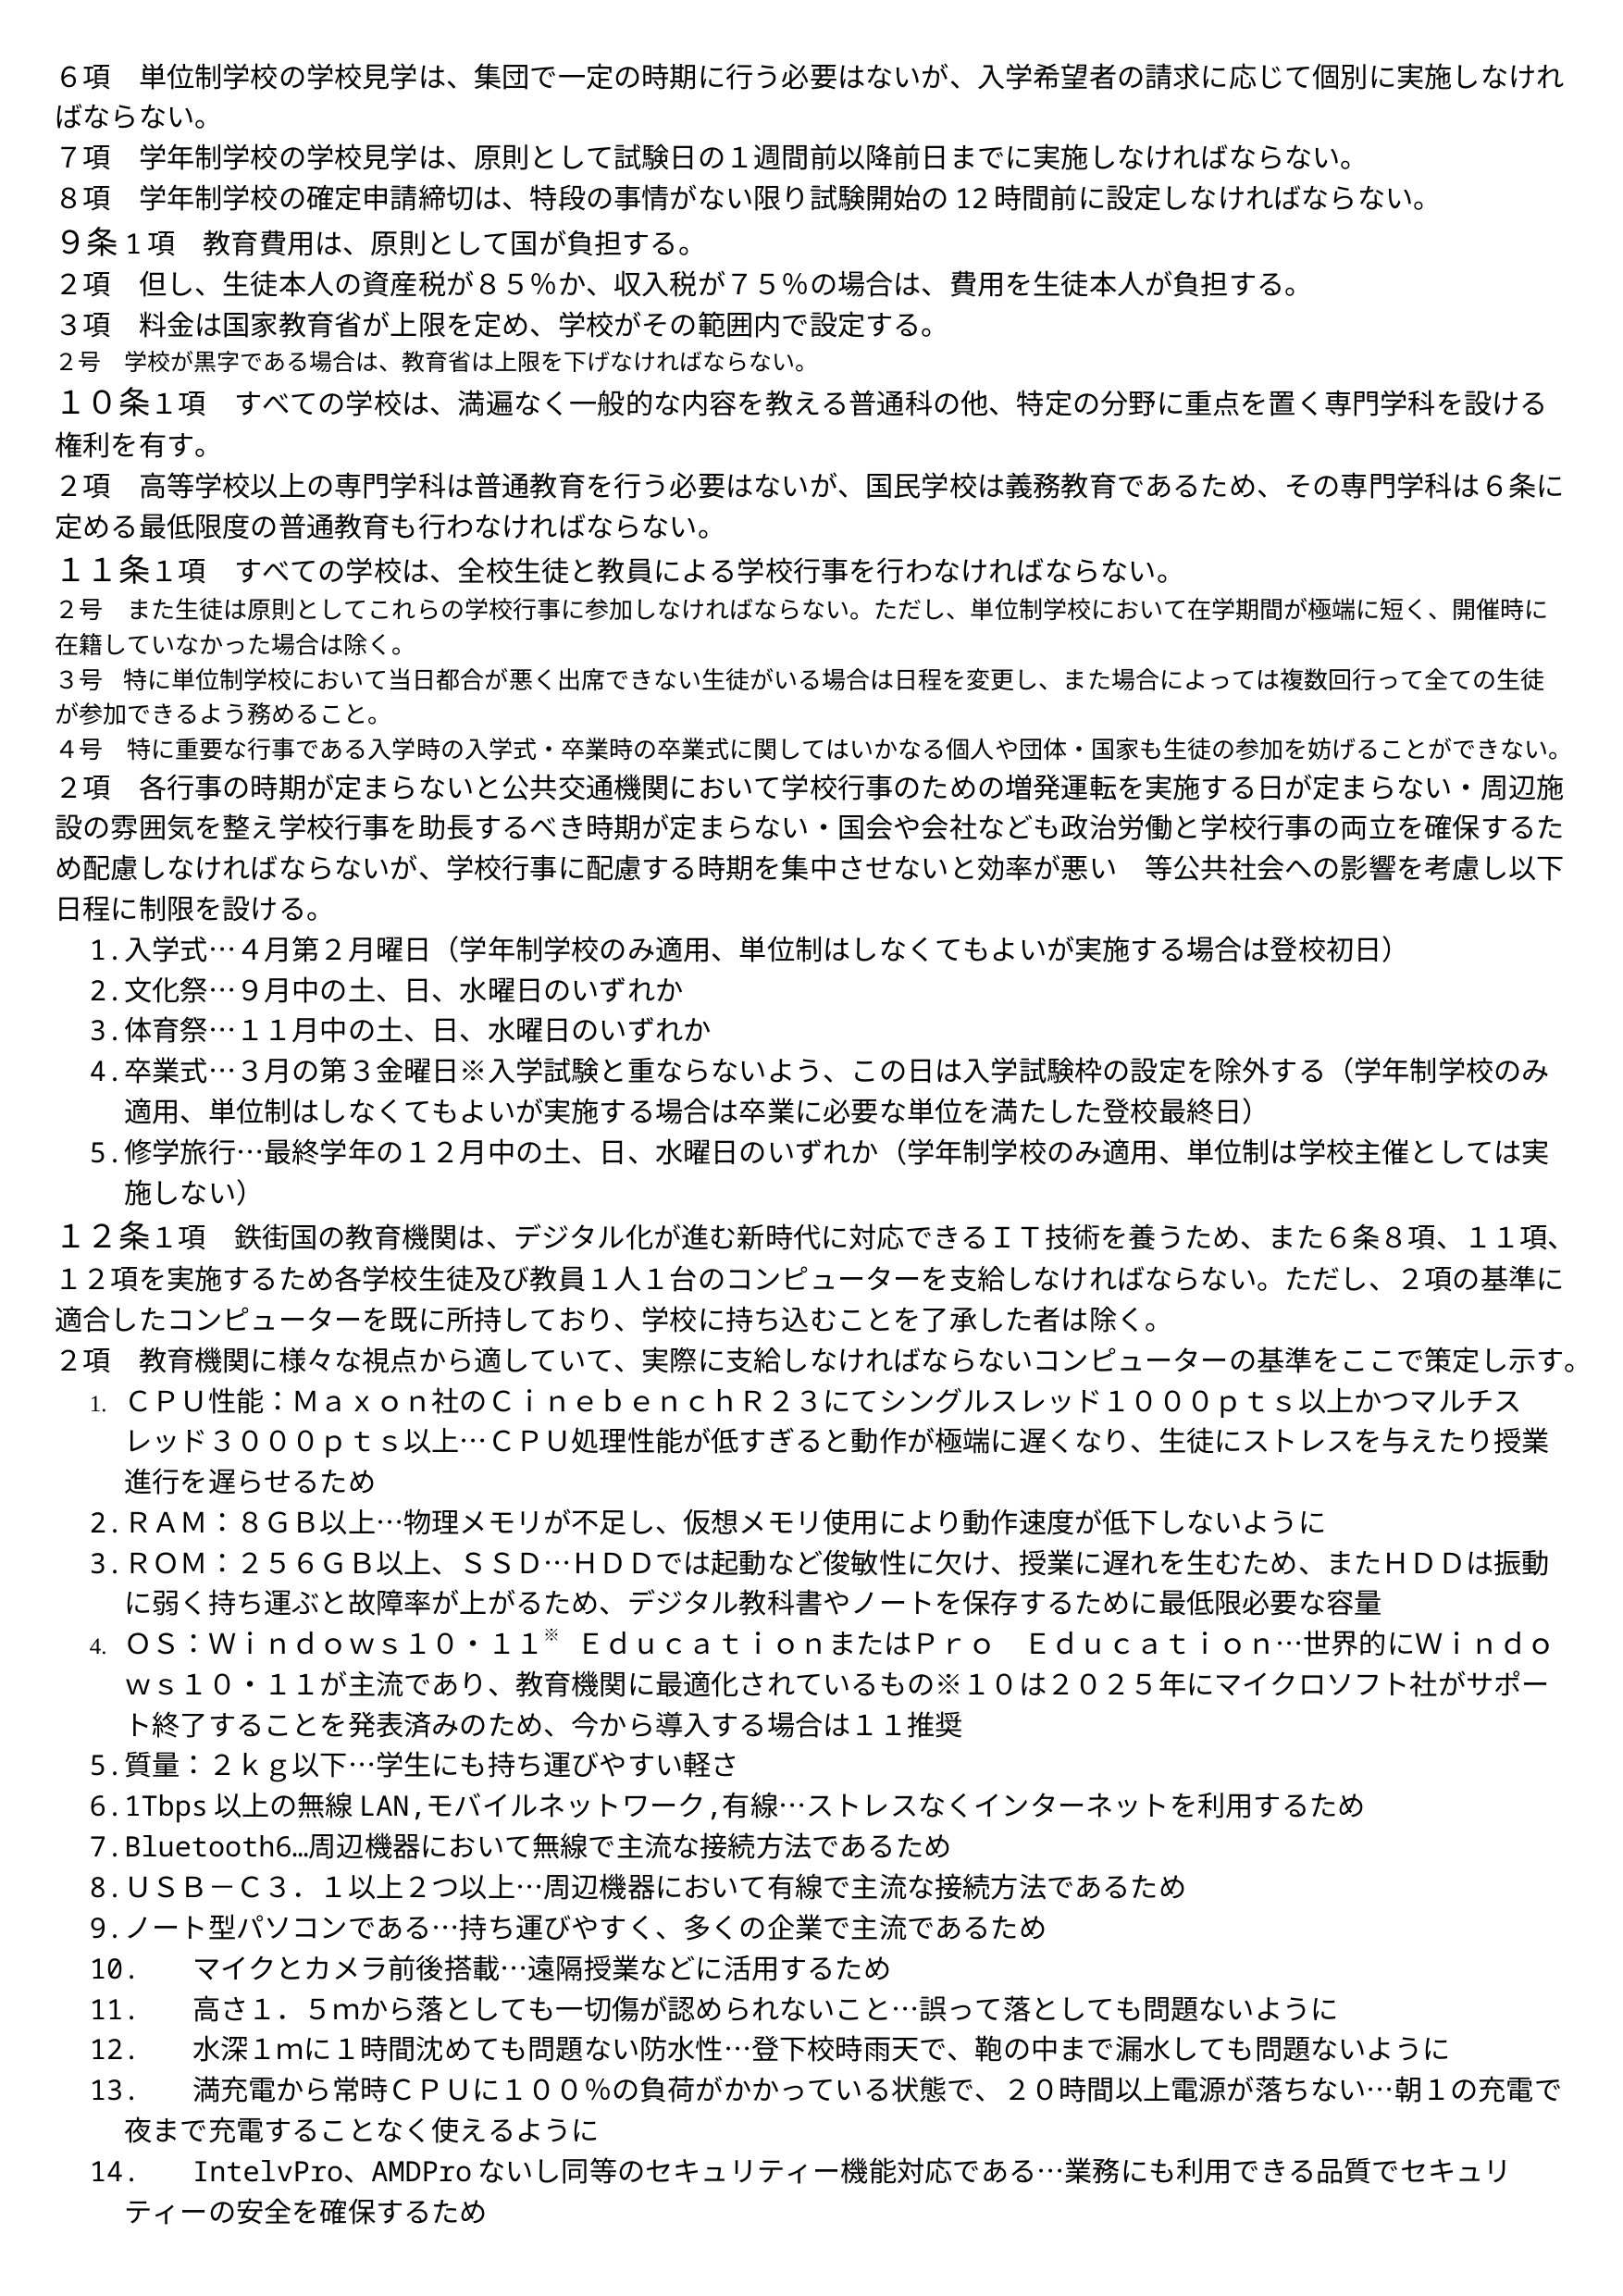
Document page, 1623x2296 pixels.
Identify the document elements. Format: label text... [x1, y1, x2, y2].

list 体育祭…１１月中の土、日、水曜日のいずれか [90, 1009, 1568, 1049]
list 高さ１．５ｍから落としても一切傷が認められないこと…誤って落としても問題ないように [90, 1987, 1568, 2028]
text ２項 教育機関に様々な視点から適していて、実際に支給しなければならないコンピューターの基準をここで策定し示す。 [55, 1338, 1568, 1379]
text ８項 学年制学校の確定申請締切は、特段の事情がない限り試験開始の12時間前に設定しなければならない。 [55, 176, 1568, 217]
list ＣＰＵ性能：Ｍａｘｏｎ社のＣｉｎｅｂｅｎｃｈＲ２３にてシングルスレッド１０００ｐｔｓ以上かつマルチスレッド３０００ｐｔｓ以上…ＣＰＵ処理性能が低すぎると動作が極端に遅くなり、生徒にストレスを与えたり授業進行を遅らせるため [90, 1379, 1568, 1500]
list ＯＳ：Ｗｉｎｄｏｗｓ１０・１１※ ＥｄｕｃａｔｉｏｎまたはＰｒｏ Ｅｄｕｃａｔｉｏｎ…世界的にＷｉｎｄｏｗｓ１０・１１が主流であり、教育機関に最適化されているもの※１０は２０２５年にマイクロソフト社がサポート終了することを発表済みのため、今から導入する場合は１１推奨 [90, 1622, 1568, 1744]
list 入学式…４月第２月曜日（学年制学校のみ適用、単位制はしなくてもよいが実施する場合は登校初日） [90, 927, 1568, 968]
text ９条1項 教育費用は、原則として国が負担する。 [55, 217, 1568, 263]
text １１条１項 すべての学校は、全校生徒と教員による学校行事を行わなければならない。 [55, 545, 1568, 590]
list Bluetooth6…周辺機器において無線で主流な接続方法であるため [90, 1825, 1568, 1865]
text ２項 但し、生徒本人の資産税が８５％か、収入税が７５％の場合は、費用を生徒本人が負担する。 [55, 263, 1568, 304]
list ＵＳＢ－Ｃ３．１以上２つ以上…周辺機器において有線で主流な接続方法であるため [90, 1865, 1568, 1905]
text １０条１項 すべての学校は、満遍なく一般的な内容を教える普通科の他、特定の分野に重点を置く専門学科を設ける権利を有す。 [55, 378, 1568, 464]
list マイクとカメラ前後搭載…遠隔授業などに活用するため [90, 1946, 1568, 1987]
text ２項 高等学校以上の専門学科は普通教育を行う必要はないが、国民学校は義務教育であるため、その専門学科は６条に定める最低限度の普通教育も行わなければならない。 [55, 464, 1568, 545]
text ７項 学年制学校の学校見学は、原則として試験日の１週間前以降前日までに実施しなければならない。 [55, 136, 1568, 176]
text ２項 各行事の時期が定まらないと公共交通機関において学校行事のための増発運転を実施する日が定まらない・周辺施設の雰囲気を整え学校行事を助長するべき時期が定まらない・国会や会社なども政治労働と学校行事の両立を確保するため配慮しなければならないが、学校行事に配慮する時期を集中させないと効率が悪い 等公共社会への影響を考慮し以下日程に制限を設ける。 [55, 765, 1568, 927]
list 文化祭…９月中の土、日、水曜日のいずれか [90, 968, 1568, 1009]
text ６項 単位制学校の学校見学は、集団で一定の時期に行う必要はないが、入学希望者の請求に応じて個別に実施しなければならない。 [55, 55, 1568, 136]
text ２号 また生徒は原則としてこれらの学校行事に参加しなければならない。ただし、単位制学校において在学期間が極端に短く、開催時に在籍していなかった場合は除く。 [55, 590, 1568, 661]
list ノート型パソコンである…持ち運びやすく、多くの企業で主流であるため [90, 1905, 1568, 1946]
list IntelvPro、AMDProないし同等のセキュリティー機能対応である…業務にも利用できる品質でセキュリティーの安全を確保するため [90, 2149, 1568, 2230]
text ４号 特に重要な行事である入学時の入学式・卒業時の卒業式に関してはいかなる個人や団体・国家も生徒の参加を妨げることができない。 [55, 730, 1568, 765]
text １２条１項 鉄街国の教育機関は、デジタル化が進む新時代に対応できるＩＴ技術を養うため、また６条８項、１１項、１２項を実施するため各学校生徒及び教員１人１台のコンピューターを支給しなければならない。ただし、２項の基準に適合したコンピューターを既に所持しており、学校に持ち込むことを了承した者は除く。 [55, 1211, 1568, 1338]
list 水深１ｍに１時間沈めても問題ない防水性…登下校時雨天で、鞄の中まで漏水しても問題ないように [90, 2028, 1568, 2068]
list 満充電から常時ＣＰＵに１００％の負荷がかかっている状態で、２０時間以上電源が落ちない…朝１の充電で夜まで充電することなく使えるように [90, 2068, 1568, 2149]
text ３項 料金は国家教育省が上限を定め、学校がその範囲内で設定する。 [55, 304, 1568, 343]
list ＲＡＭ：８ＧＢ以上…物理メモリが不足し、仮想メモリ使用により動作速度が低下しないように [90, 1500, 1568, 1541]
list 修学旅行…最終学年の１２月中の土、日、水曜日のいずれか（学年制学校のみ適用、単位制は学校主催としては実施しない） [90, 1130, 1568, 1211]
list 卒業式…３月の第３金曜日※入学試験と重ならないよう、この日は入学試験枠の設定を除外する（学年制学校のみ適用、単位制はしなくてもよいが実施する場合は卒業に必要な単位を満たした登校最終日） [90, 1049, 1568, 1130]
list 1Tbps以上の無線LAN,モバイルネットワーク,有線…ストレスなくインターネットを利用するため [90, 1784, 1568, 1825]
list 質量：２ｋｇ以下…学生にも持ち運びやすい軽さ [90, 1744, 1568, 1784]
list ＲＯＭ：２５６ＧＢ以上、ＳＳＤ…ＨＤＤでは起動など俊敏性に欠け、授業に遅れを生むため、またＨＤＤは振動に弱く持ち運ぶと故障率が上がるため、デジタル教科書やノートを保存するために最低限必要な容量 [90, 1541, 1568, 1622]
text ２号 学校が黒字である場合は、教育省は上限を下げなければならない。 [55, 343, 1568, 378]
text ３号 特に単位制学校において当日都合が悪く出席できない生徒がいる場合は日程を変更し、また場合によっては複数回行って全ての生徒が参加できるよう務めること。 [55, 661, 1568, 730]
